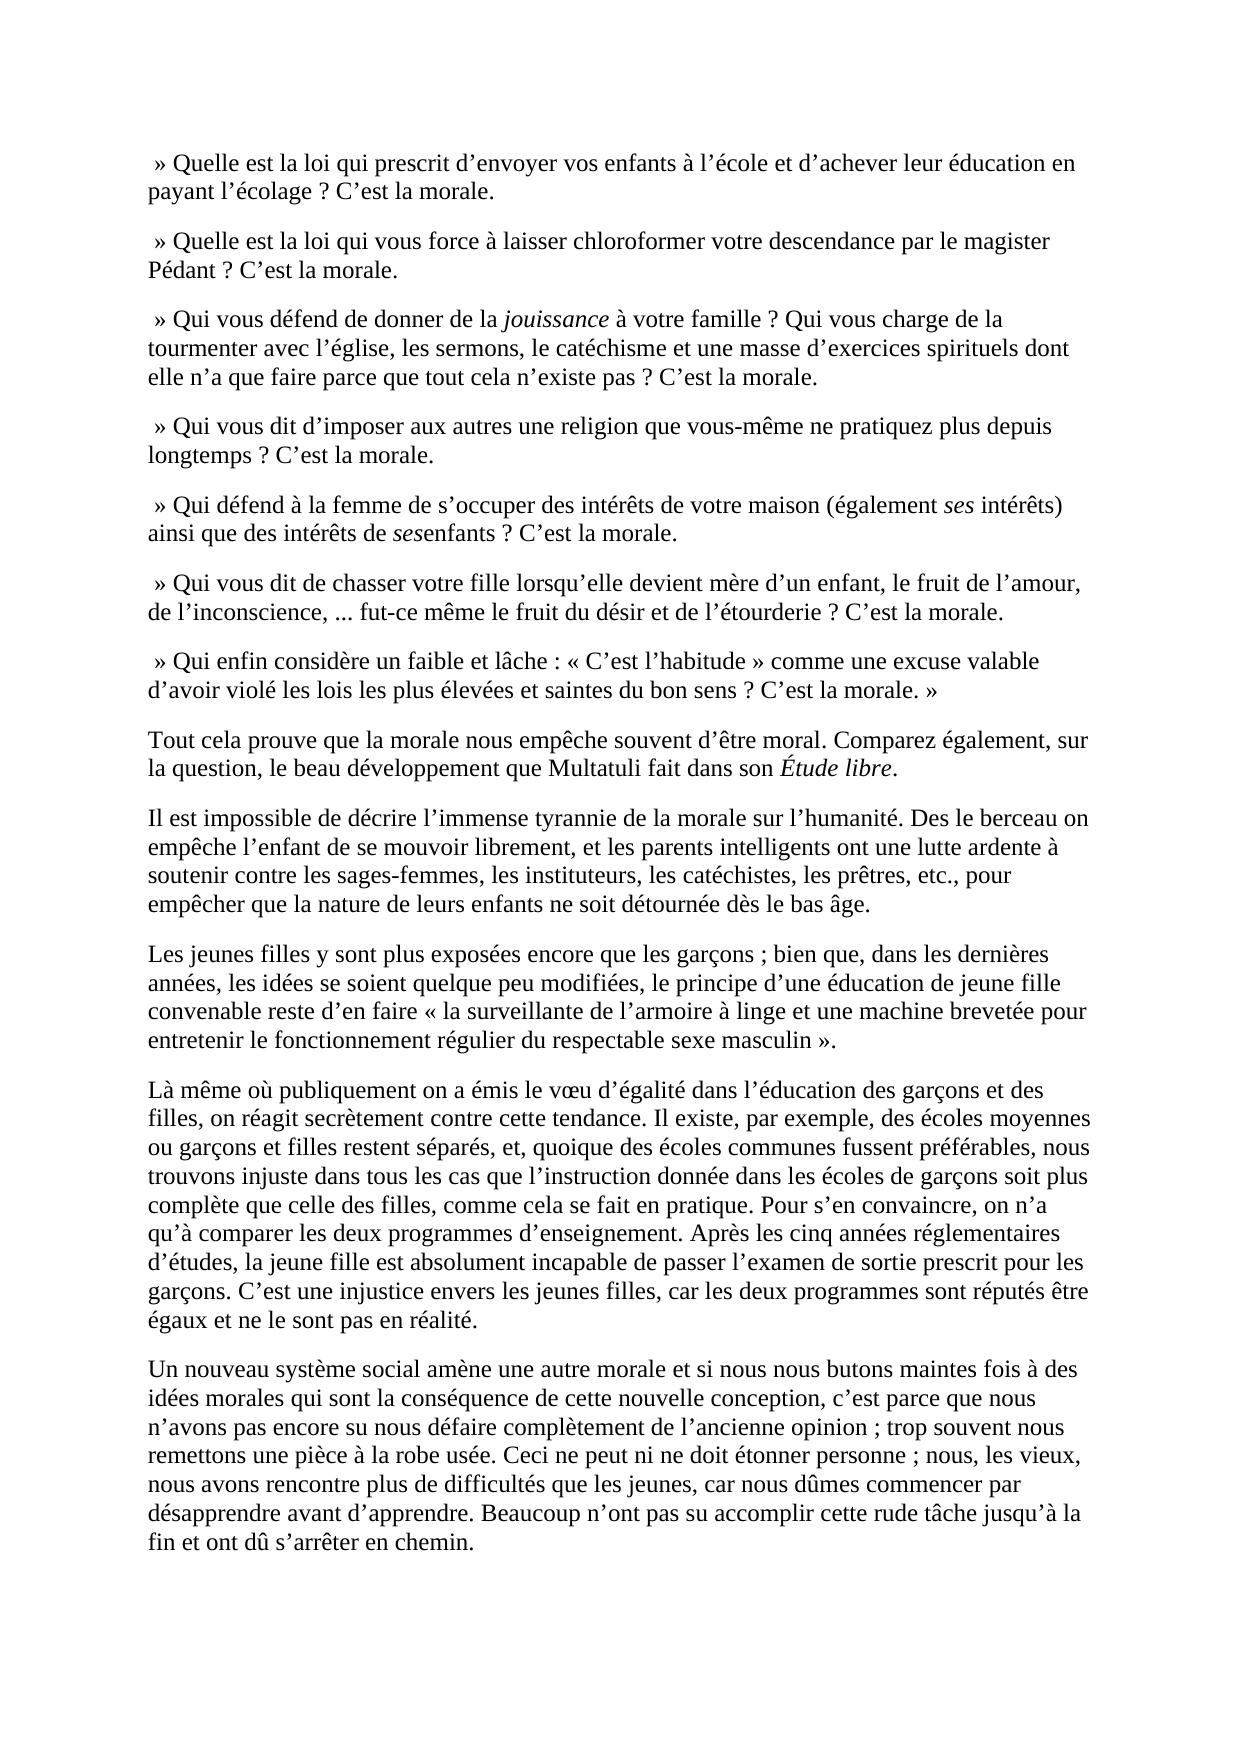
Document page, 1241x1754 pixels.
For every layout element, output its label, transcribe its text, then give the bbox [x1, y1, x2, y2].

text Là même où publiquement on a émis le vœu d’égalité dans l’éducation des garçons et des filles, on réagit secrètement contre cette tendance. Il existe, par exemple, des écoles moyennes ou garçons et filles restent séparés, et, quoique des écoles communes fussent préférables, nous trouvons injuste dans tous les cas que l’instruction donnée dans les écoles de garçons soit plus complète que celle des filles, comme cela se fait en pratique. Pour s’en convaincre, on n’a qu’à comparer les deux programmes d’enseignement. Après les cinq années réglementaires d’études, la jeune fille est absolument incapable de passer l’examen de sortie prescrit pour les garçons. C’est une injustice envers les jeunes filles, car les deux programmes sont réputés être égaux et ne le sont pas en réalité. [148, 1075, 1093, 1333]
text Il est impossible de décrire l’immense tyrannie de la morale sur l’humanité. Des le berceau on empêche l’enfant de se mouvoir librement, et les parents intelligents ont une lutte ardente à soutenir contre les sages-femmes, les instituteurs, les catéchistes, les prêtres, etc., pour empêcher que la nature de leurs enfants ne soit détournée dès le bas âge. [148, 803, 1093, 918]
text » Qui vous défend de donner de la jouissance à votre famille ? Qui vous charge de la tourmenter avec l’église, les sermons, le catéchisme et une masse d’exercices spirituels dont elle n’a que faire parce que tout cela n’existe pas ? C’est la morale. [148, 304, 1093, 391]
text Les jeunes filles y sont plus exposées encore que les garçons ; bien que, dans les dernières années, les idées se soient quelque peu modifiées, le principe d’une éducation de jeune fille convenable reste d’en faire « la surveillante de l’armoire à linge et une machine brevetée pour entretenir le fonctionnement régulier du respectable sexe masculin ». [148, 939, 1093, 1054]
text Un nouveau système social amène une autre morale et si nous nous butons maintes fois à des idées morales qui sont la conséquence de cette nouvelle conception, c’est parce que nous n’avons pas encore su nous défaire complètement de l’ancienne opinion ; trop souvent nous remettons une pièce à la robe usée. Ceci ne peut ni ne doit étonner personne ; nous, les vieux, nous avons rencontre plus de difficultés que les jeunes, car nous dûmes commencer par désapprendre avant d’apprendre. Beaucoup n’ont pas su accomplir cette rude tâche jusqu’à la fin et ont dû s’arrêter en chemin. [148, 1354, 1093, 1556]
text » Quelle est la loi qui prescrit d’envoyer vos enfants à l’école et d’achever leur éducation en payant l’écolage ? C’est la morale. [148, 148, 1093, 205]
text » Qui vous dit d’imposer aux autres une religion que vous-même ne pratiquez plus depuis longtemps ? C’est la morale. [148, 411, 1093, 469]
text » Qui enfin considère un faible et lâche : « C’est l’habitude » comme une excuse valable d’avoir violé les lois les plus élevées et saintes du bon sens ? C’est la morale. » [148, 646, 1093, 704]
text Tout cela prouve que la morale nous empêche souvent d’être moral. Comparez également, sur la question, le beau développement que Multatuli fait dans son Étude libre. [148, 725, 1093, 782]
text » Qui vous dit de chasser votre fille lorsqu’elle devient mère d’un enfant, le fruit de l’amour, de l’inconscience, ... fut-ce même le fruit du désir et de l’étourderie ? C’est la morale. [148, 568, 1093, 626]
text » Quelle est la loi qui vous force à laisser chloroformer votre descendance par le magister Pédant ? C’est la morale. [148, 226, 1093, 283]
text » Qui défend à la femme de s’occuper des intérêts de votre maison (également ses intérêts) ainsi que des intérêts de sesenfants ? C’est la morale. [148, 490, 1093, 547]
